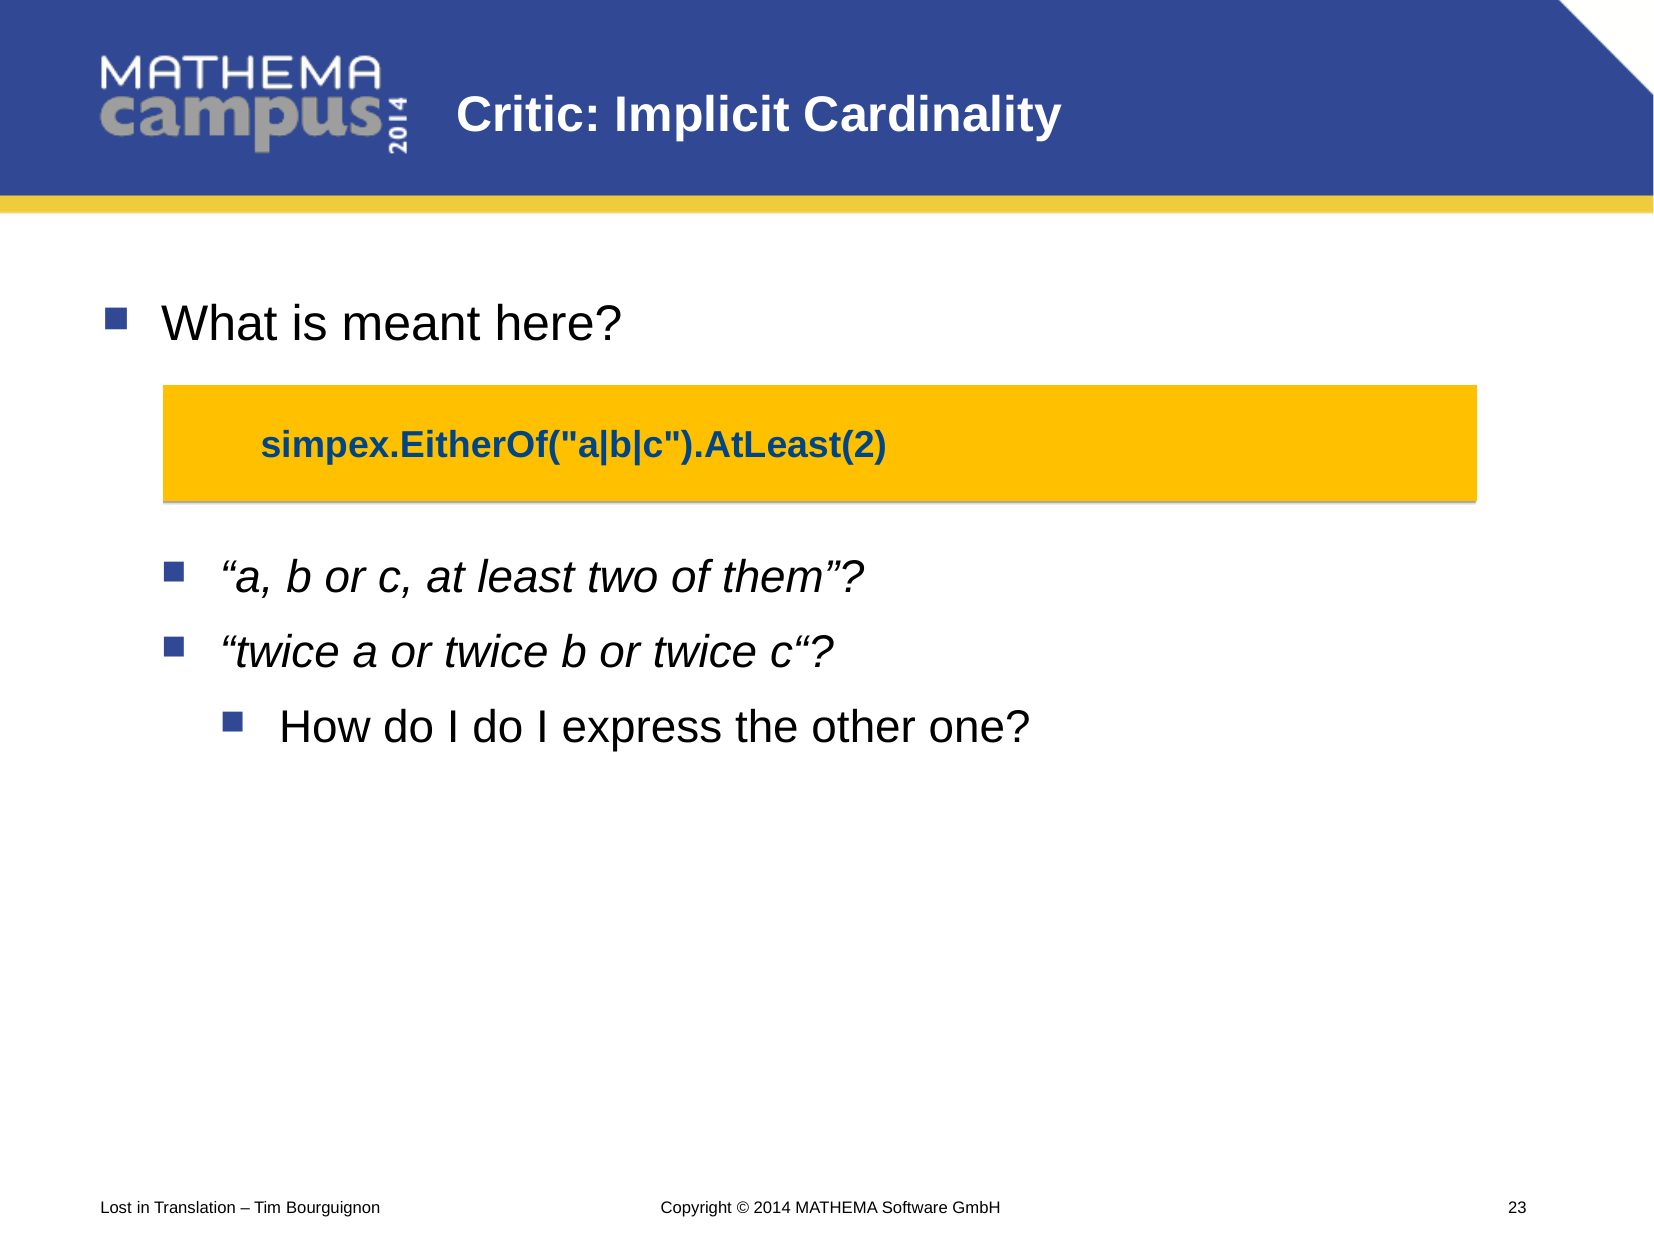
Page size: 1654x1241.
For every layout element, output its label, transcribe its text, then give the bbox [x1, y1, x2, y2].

list What is meant here? “a, b or c, at least two of them”? “twice a or twice b or twice c“? How do I do I express the other one? [101, 295, 1528, 1139]
text_box simpex.EitherOf("a|b|c").AtLeast(2) [163, 385, 1477, 501]
title Critic: Implicit Cardinality [456, 68, 1528, 160]
picture [0, 0, 1654, 217]
